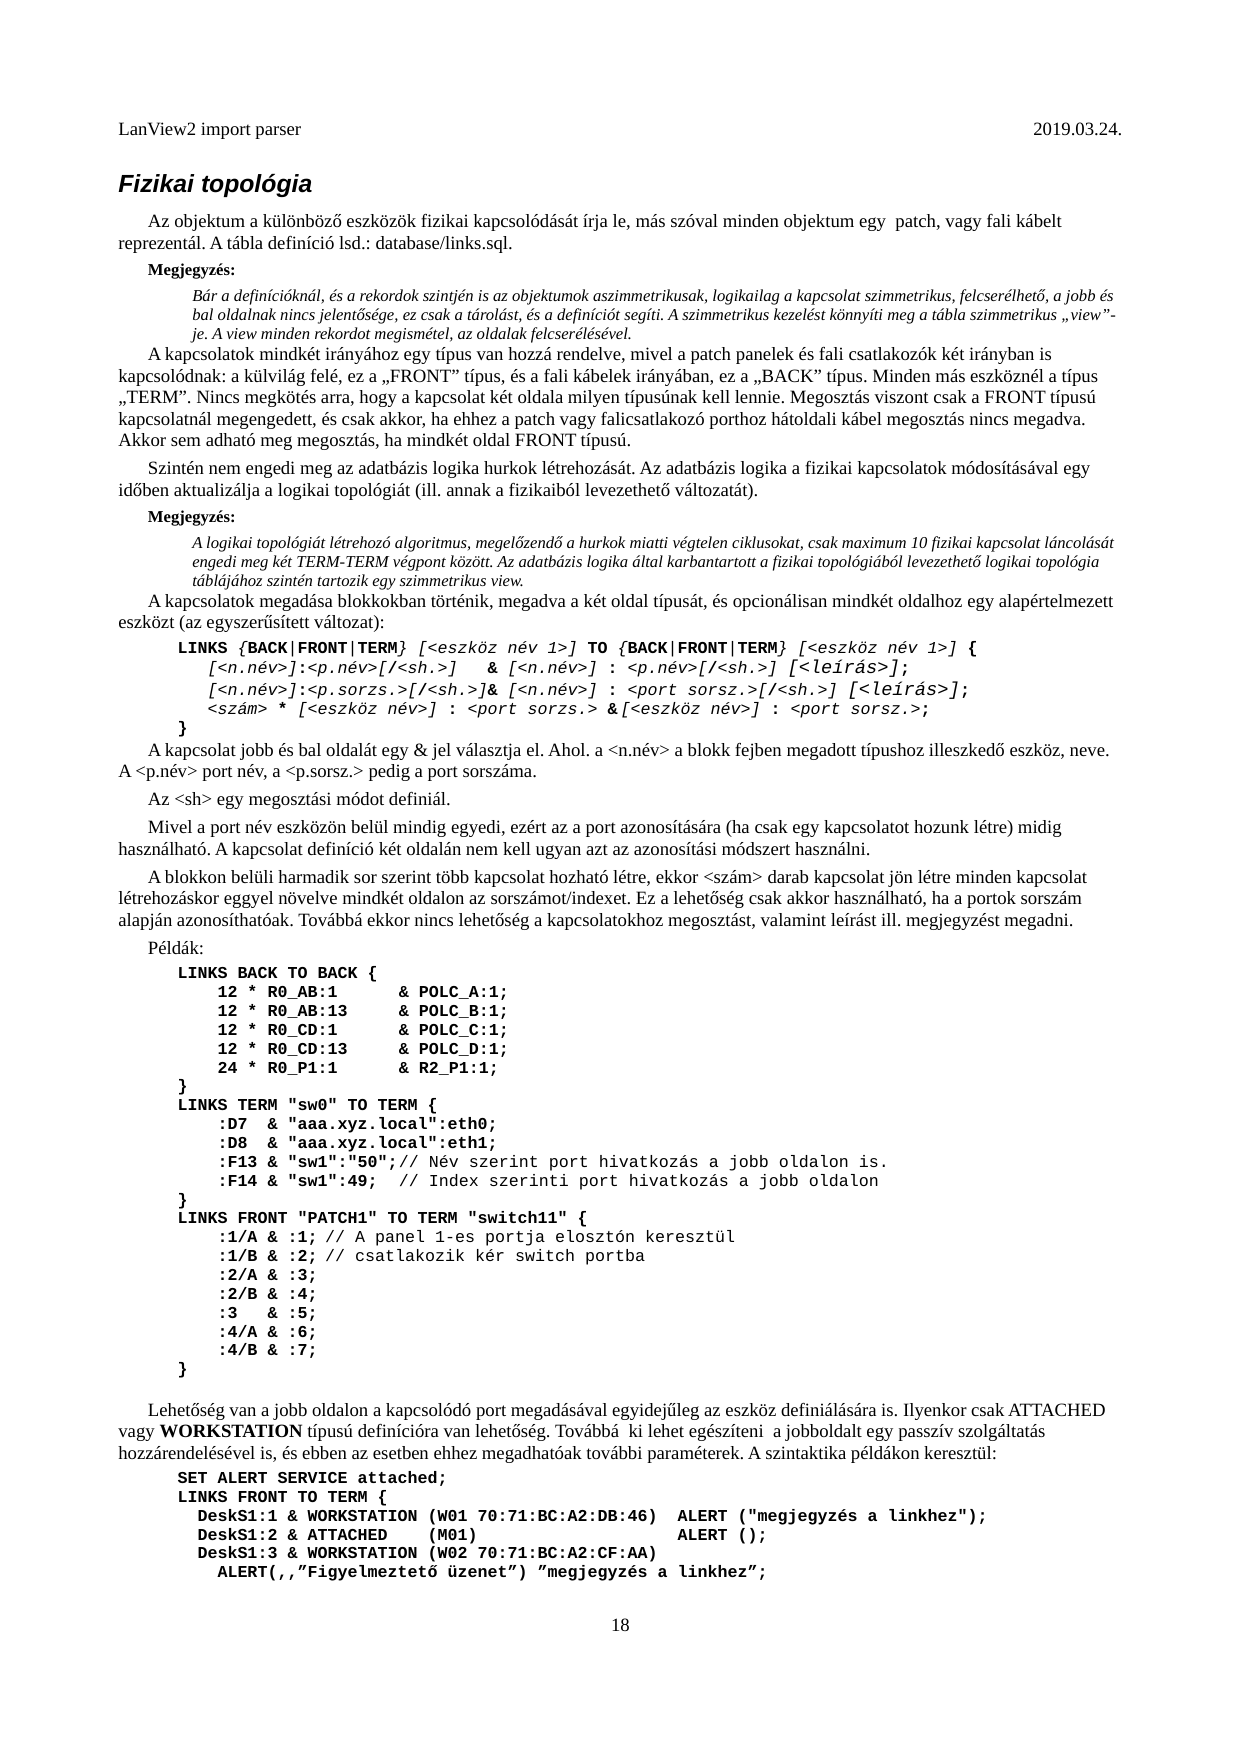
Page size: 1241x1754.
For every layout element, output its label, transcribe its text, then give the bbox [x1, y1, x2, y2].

text :4/B & :7; [177, 1342, 1122, 1361]
text :2/A & :3; [177, 1267, 1122, 1285]
text Megjegyzés: [118, 260, 1122, 279]
text :F13 & "sw1":"50"; // Név szerint port hivatkozás a jobb oldalon is. [177, 1153, 1122, 1172]
text 12 * R0_AB:13 & POLC_B:1; [177, 1003, 1122, 1021]
text Az <sh> egy megosztási módot definiál. [118, 788, 1122, 810]
text } [177, 1361, 1122, 1380]
text :1/A & :1; // A panel 1-es portja elosztón keresztül [177, 1229, 1122, 1248]
text SET ALERT SERVICE attached; [177, 1470, 1122, 1488]
text Mivel a port név eszközön belül mindig egyedi, ezért az a port azonosítására (ha csak egy kapcsolatot hozunk létre) midig használható. A kapcsolat definíció két oldalán nem kell ugyan azt az azonosítási módszert használni. [118, 816, 1122, 859]
text LINKS FRONT "PATCH1" TO TERM "switch11" { [177, 1210, 1122, 1229]
text Megjegyzés: [118, 507, 1122, 526]
text 24 * R0_P1:1 & R2_P1:1; [177, 1059, 1122, 1078]
text } [177, 1191, 1122, 1210]
text LINKS TERM "sw0" TO TERM { [177, 1097, 1122, 1116]
text [<n.név>]:<p.név>[/<sh.>] & [<n.név>] : <p.név>[/<sh.>] [<leírás>]; [177, 658, 1122, 679]
text DeskS1:1 & WORKSTATION (W01 70:71:BC:A2:DB:46) ALERT ("megjegyzés a linkhez"); [177, 1507, 1122, 1526]
text DeskS1:2 & ATTACHED (M01) ALERT (); [177, 1526, 1122, 1545]
text } [177, 1078, 1122, 1097]
text Az objektum a különböző eszközök fizikai kapcsolódását írja le, más szóval minden objektum egy patch, vagy fali kábelt reprezentál. A tábla definíció lsd.: database/links.sql. [118, 210, 1122, 253]
text :D8 & "aaa.xyz.local":eth1; [177, 1134, 1122, 1153]
text :4/A & :6; [177, 1323, 1122, 1342]
text LINKS FRONT TO TERM { [177, 1488, 1122, 1507]
text :1/B & :2; // csatlakozik kér switch portba [177, 1248, 1122, 1267]
subtitle Fizikai topológia [118, 169, 1122, 198]
text <szám> * [<eszköz név>] : <port sorzs.> & [<eszköz név>] : <port sorsz.>; [177, 701, 1122, 720]
text LINKS {BACK|FRONT|TERM} [<eszköz név 1>] TO {BACK|FRONT|TERM} [<eszköz név 1>] { [177, 639, 1122, 658]
text ALERT(,,”Figyelmeztető üzenet”) ”megjegyzés a linkhez”; [177, 1564, 1122, 1583]
text Példák: [118, 937, 1122, 958]
text [<n.név>]:<p.sorzs.>[/<sh.>]& [<n.név>] : <port sorsz.>[/<sh.>] [<leírás>]; [177, 679, 1122, 701]
text :D7 & "aaa.xyz.local":eth0; [177, 1116, 1122, 1134]
text :2/B & :4; [177, 1285, 1122, 1304]
text Lehetőség van a jobb oldalon a kapcsolódó port megadásával egyidejűleg az eszköz definiálására is. Ilyenkor csak ATTACHED vagy WORKSTATION típusú definícióra van lehetőség. Továbbá ki lehet egészíteni a jobboldalt egy passzív szolgáltatás hozzárendelésével is, és ebben az esetben ehhez megadhatóak további paraméterek. A szintaktika példákon keresztül: [118, 1398, 1122, 1463]
text A blokkon belüli harmadik sor szerint több kapcsolat hozható létre, ekkor <szám> darab kapcsolat jön létre minden kapcsolat létrehozáskor eggyel növelve mindkét oldalon az sorszámot/indexet. Ez a lehetőség csak akkor használható, ha a portok sorszám alapján azonosíthatóak. Továbbá ekkor nincs lehetőség a kapcsolatokhoz megosztást, valamint leírást ill. megjegyzést megadni. [118, 866, 1122, 930]
text A kapcsolat jobb és bal oldalát egy & jel választja el. Ahol. a <n.név> a blokk fejben megadott típushoz illeszkedő eszköz, neve. A <p.név> port név, a <p.sorsz.> pedig a port sorszáma. [118, 738, 1122, 782]
text A kapcsolatok mindkét irányához egy típus van hozzá rendelve, mivel a patch panelek és fali csatlakozók két irányban is kapcsolódnak: a külvilág felé, ez a „FRONT” típus, és a fali kábelek irányában, ez a „BACK” típus. Minden más eszköznél a típus „TERM”. Nincs megkötés arra, hogy a kapcsolat két oldala milyen típusúnak kell lennie. Megosztás viszont csak a FRONT típusú kapcsolatnál megengedett, és csak akkor, ha ehhez a patch vagy falicsatlakozó porthoz hátoldali kábel megosztás nincs megadva. Akkor sem adható meg megosztás, ha mindkét oldal FRONT típusú. [118, 343, 1122, 451]
text :3 & :5; [177, 1304, 1122, 1323]
text Bár a definícióknál, és a rekordok szintjén is az objektumok aszimmetrikusak, logikailag a kapcsolat szimmetrikus, felcserélhető, a jobb és bal oldalnak nincs jelentősége, ez csak a tárolást, és a definíciót segíti. A szimmetrikus kezelést könnyíti meg a tábla szimmetrikus „view”-je. A view minden rekordot megismétel, az oldalak felcserélésével. [192, 285, 1122, 343]
text A logikai topológiát létrehozó algoritmus, megelőzendő a hurkok miatti végtelen ciklusokat, csak maximum 10 fizikai kapcsolat láncolását engedi meg két TERM-TERM végpont között. Az adatbázis logika által karbantartott a fizikai topológiából levezethető logikai topológia táblájához szintén tartozik egy szimmetrikus view. [192, 532, 1122, 590]
text 12 * R0_CD:1 & POLC_C:1; [177, 1021, 1122, 1040]
text LINKS BACK TO BACK { [177, 965, 1122, 984]
text 12 * R0_AB:1 & POLC_A:1; [177, 984, 1122, 1003]
text } [177, 720, 1122, 738]
text A kapcsolatok megadása blokkokban történik, megadva a két oldal típusát, és opcionálisan mindkét oldalhoz egy alapértelmezett eszközt (az egyszerűsített változat): [118, 590, 1122, 633]
text DeskS1:3 & WORKSTATION (W02 70:71:BC:A2:CF:AA) [177, 1545, 1122, 1564]
text 12 * R0_CD:13 & POLC_D:1; [177, 1040, 1122, 1059]
text Szintén nem engedi meg az adatbázis logika hurkok létrehozását. Az adatbázis logika a fizikai kapcsolatok módosításával egy időben aktualizálja a logikai topológiát (ill. annak a fizikaiból levezethető változatát). [118, 457, 1122, 500]
text :F14 & "sw1":49; // Index szerinti port hivatkozás a jobb oldalon [177, 1172, 1122, 1191]
